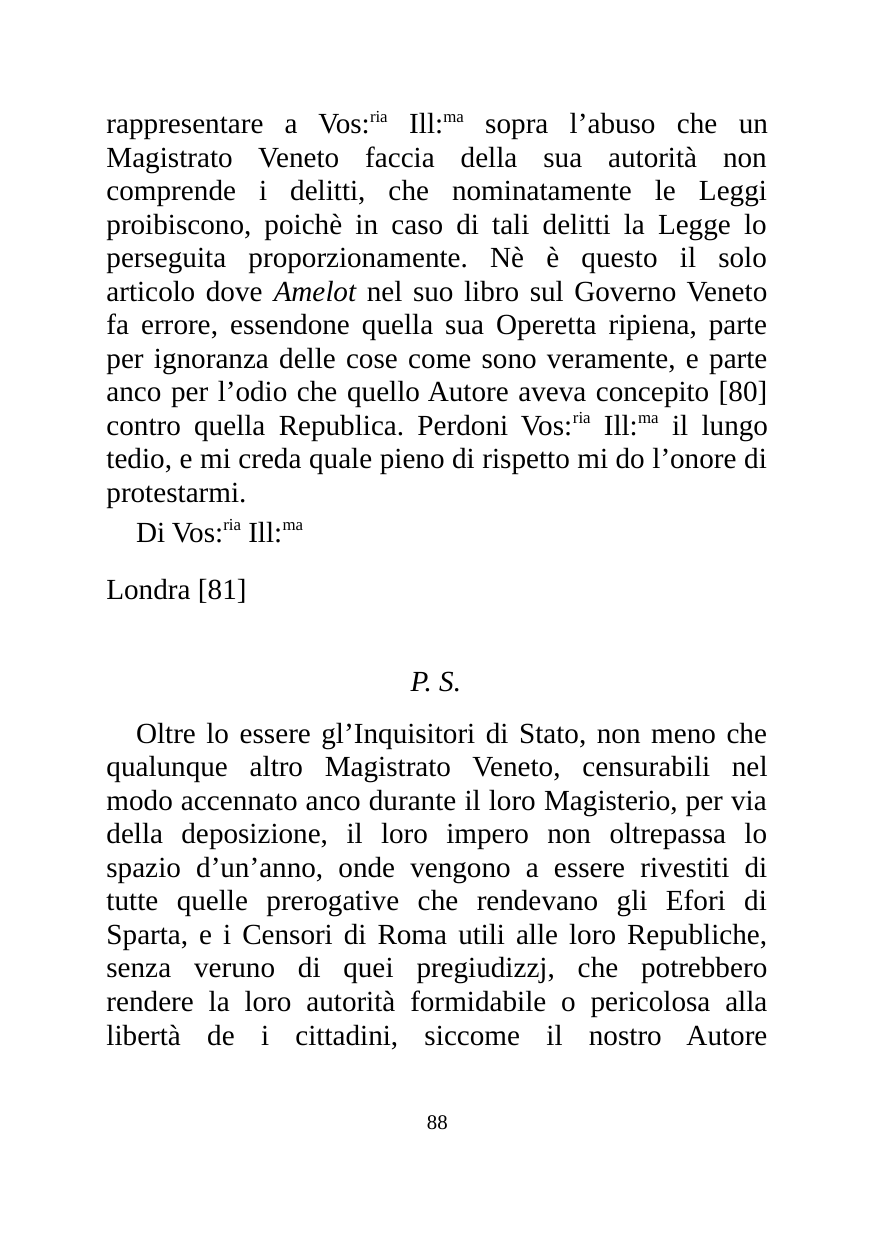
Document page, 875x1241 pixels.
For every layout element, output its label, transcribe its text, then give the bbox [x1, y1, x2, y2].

text Oltre lo essere gl’Inquisitori di Stato, non meno che qualunque altro Magistrato Veneto, censurabili nel modo accennato anco durante il loro Magisterio, per via della deposizione, il loro impero non oltrepassa lo spazio d’un’anno, onde vengono a essere rivestiti di tutte quelle prerogative che rendevano gli Efori di Sparta, e i Censori di Roma utili alle loro Republiche, senza veruno di quei pregiudizzj, che potrebbero rendere la loro autorità formidabile o pericolosa alla libertà de i cittadini, siccome il nostro Autore [106, 716, 768, 1051]
text rappresentare a Vos:ria Ill:ma sopra l’abuso che un Magistrato Veneto faccia della sua autorità non comprende i delitti, che nominatamente le Leggi proibiscono, poichè in caso di tali delitti la Legge lo perseguita proporzionamente. Nè è questo il solo articolo dove Amelot nel suo libro sul Governo Veneto fa errore, essendone quella sua Operetta ripiena, parte per ignoranza delle cose come sono veramente, e parte anco per l’odio che quello Autore aveva concepito [80] contro quella Republica. Perdoni Vos:ria Ill:ma il lungo tedio, e mi creda quale pieno di rispetto mi do l’onore di protestarmi. [106, 106, 768, 509]
subtitle P. S. [106, 664, 768, 698]
text Londra [81] [106, 572, 768, 605]
text Di Vos:ria Ill:ma [106, 515, 768, 548]
